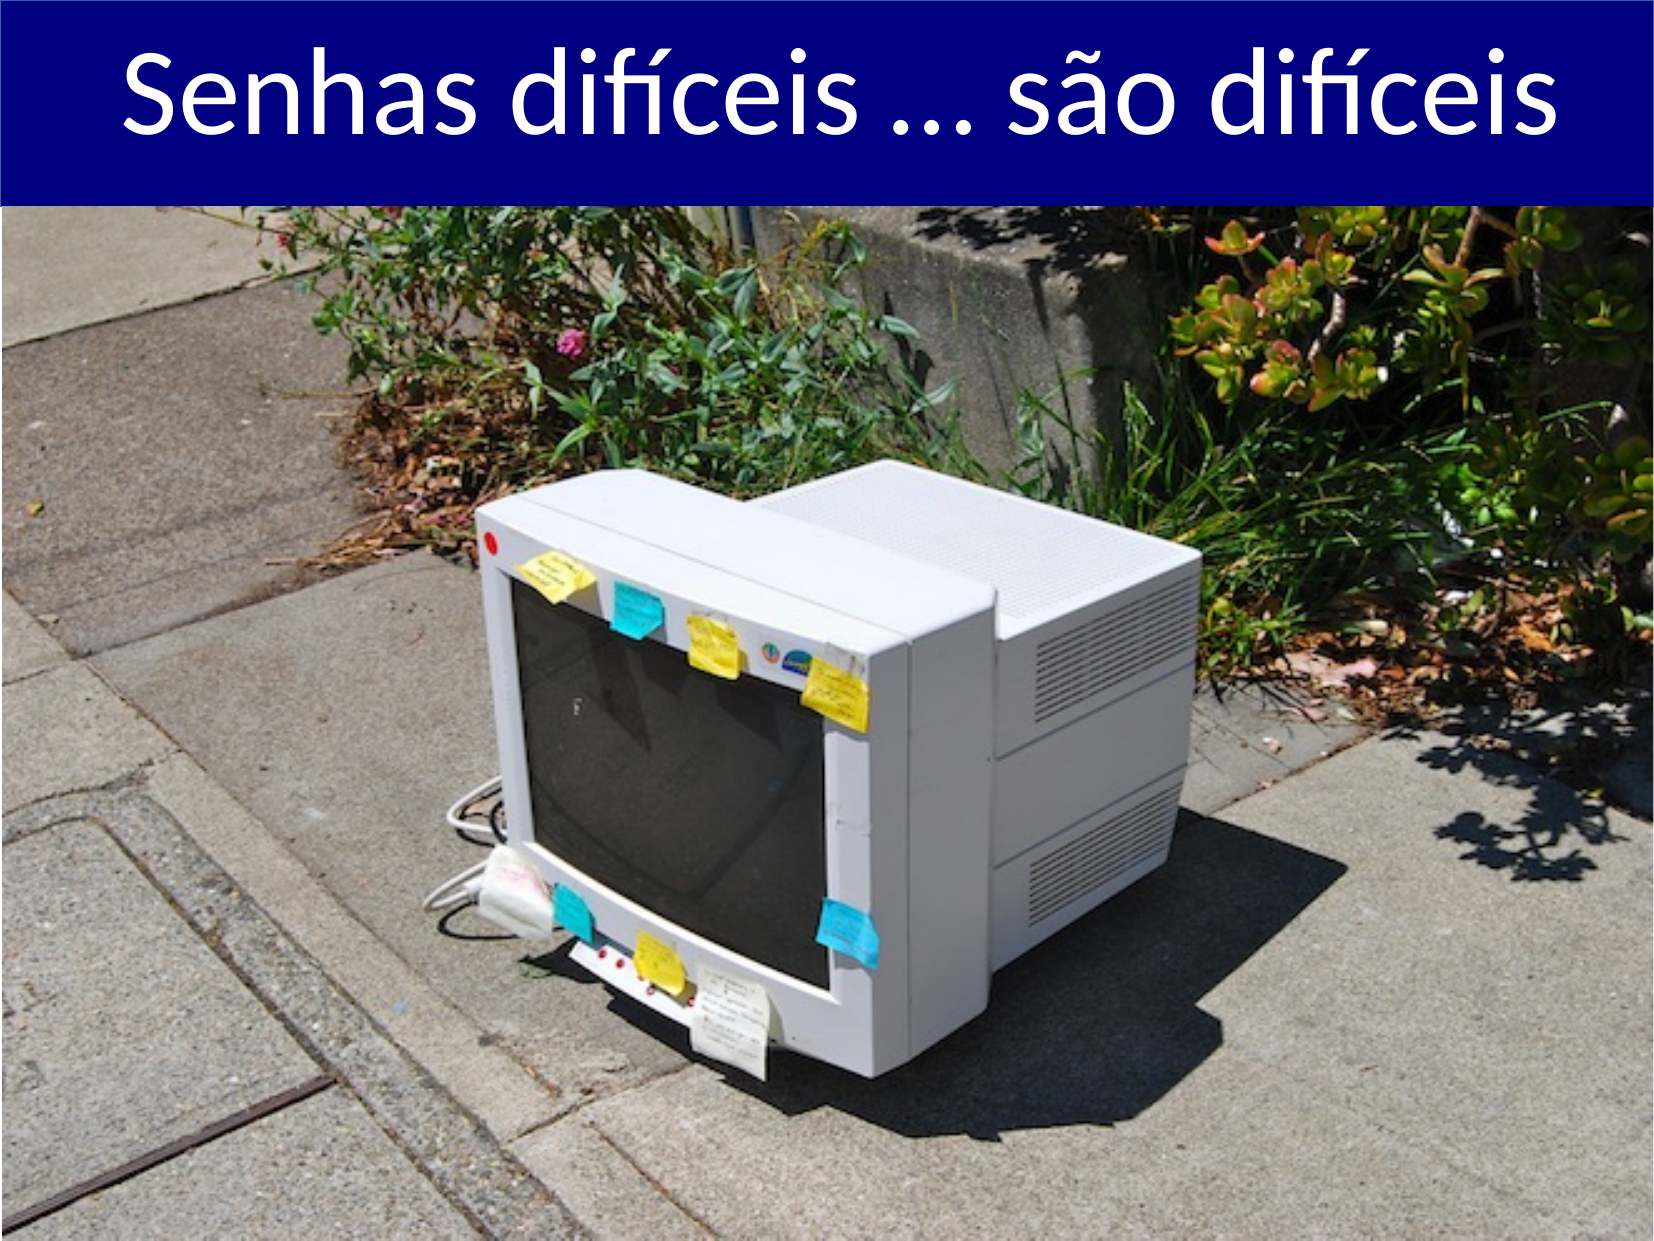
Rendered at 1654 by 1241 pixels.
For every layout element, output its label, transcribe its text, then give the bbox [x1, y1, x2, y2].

picture [2, 207, 1654, 1241]
title Senhas difíceis … são difíceis [0, 0, 1654, 207]
